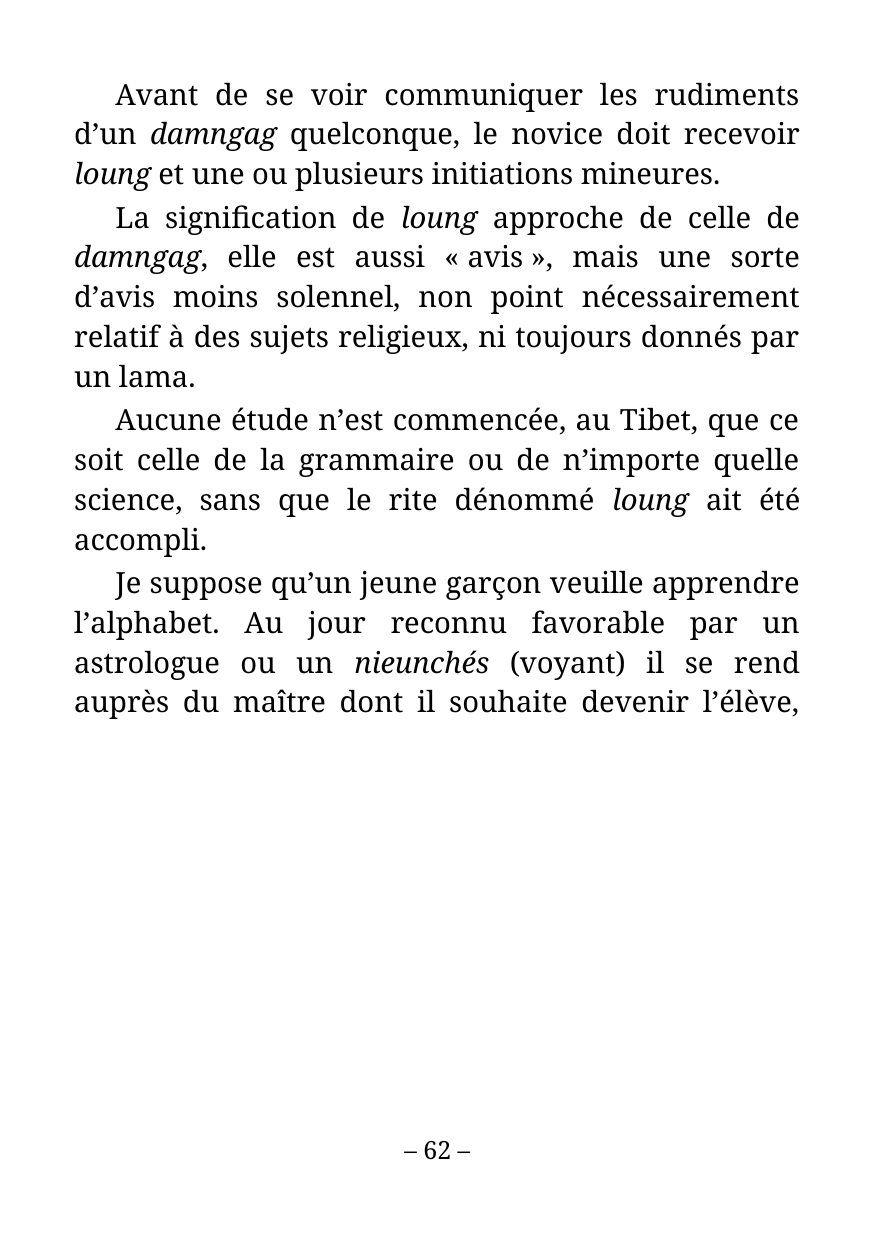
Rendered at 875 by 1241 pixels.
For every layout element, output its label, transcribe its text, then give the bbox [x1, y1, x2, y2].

text Je suppose qu’un jeune garçon veuille apprendre l’alphabet. Au jour reconnu favorable par un astrologue ou un nieunchés (voyant) il se rend auprès du maître dont il souhaite devenir l’élève, [74, 563, 800, 761]
text Aucune étude n’est commencée, au Tibet, que ce soit celle de la grammaire ou de n’importe quelle science, sans que le rite dénommé loung ait été accompli. [74, 400, 800, 558]
text Avant de se voir communiquer les rudiments d’un damngag quelconque, le novice doit recevoir loung et une ou plusieurs initiations mineures. [74, 74, 800, 193]
text La signification de loung approche de celle de damngag, elle est aussi « avis », mais une sorte d’avis moins solennel, non point nécessairement relatif à des sujets religieux, ni toujours donnés par un lama. [74, 197, 800, 396]
